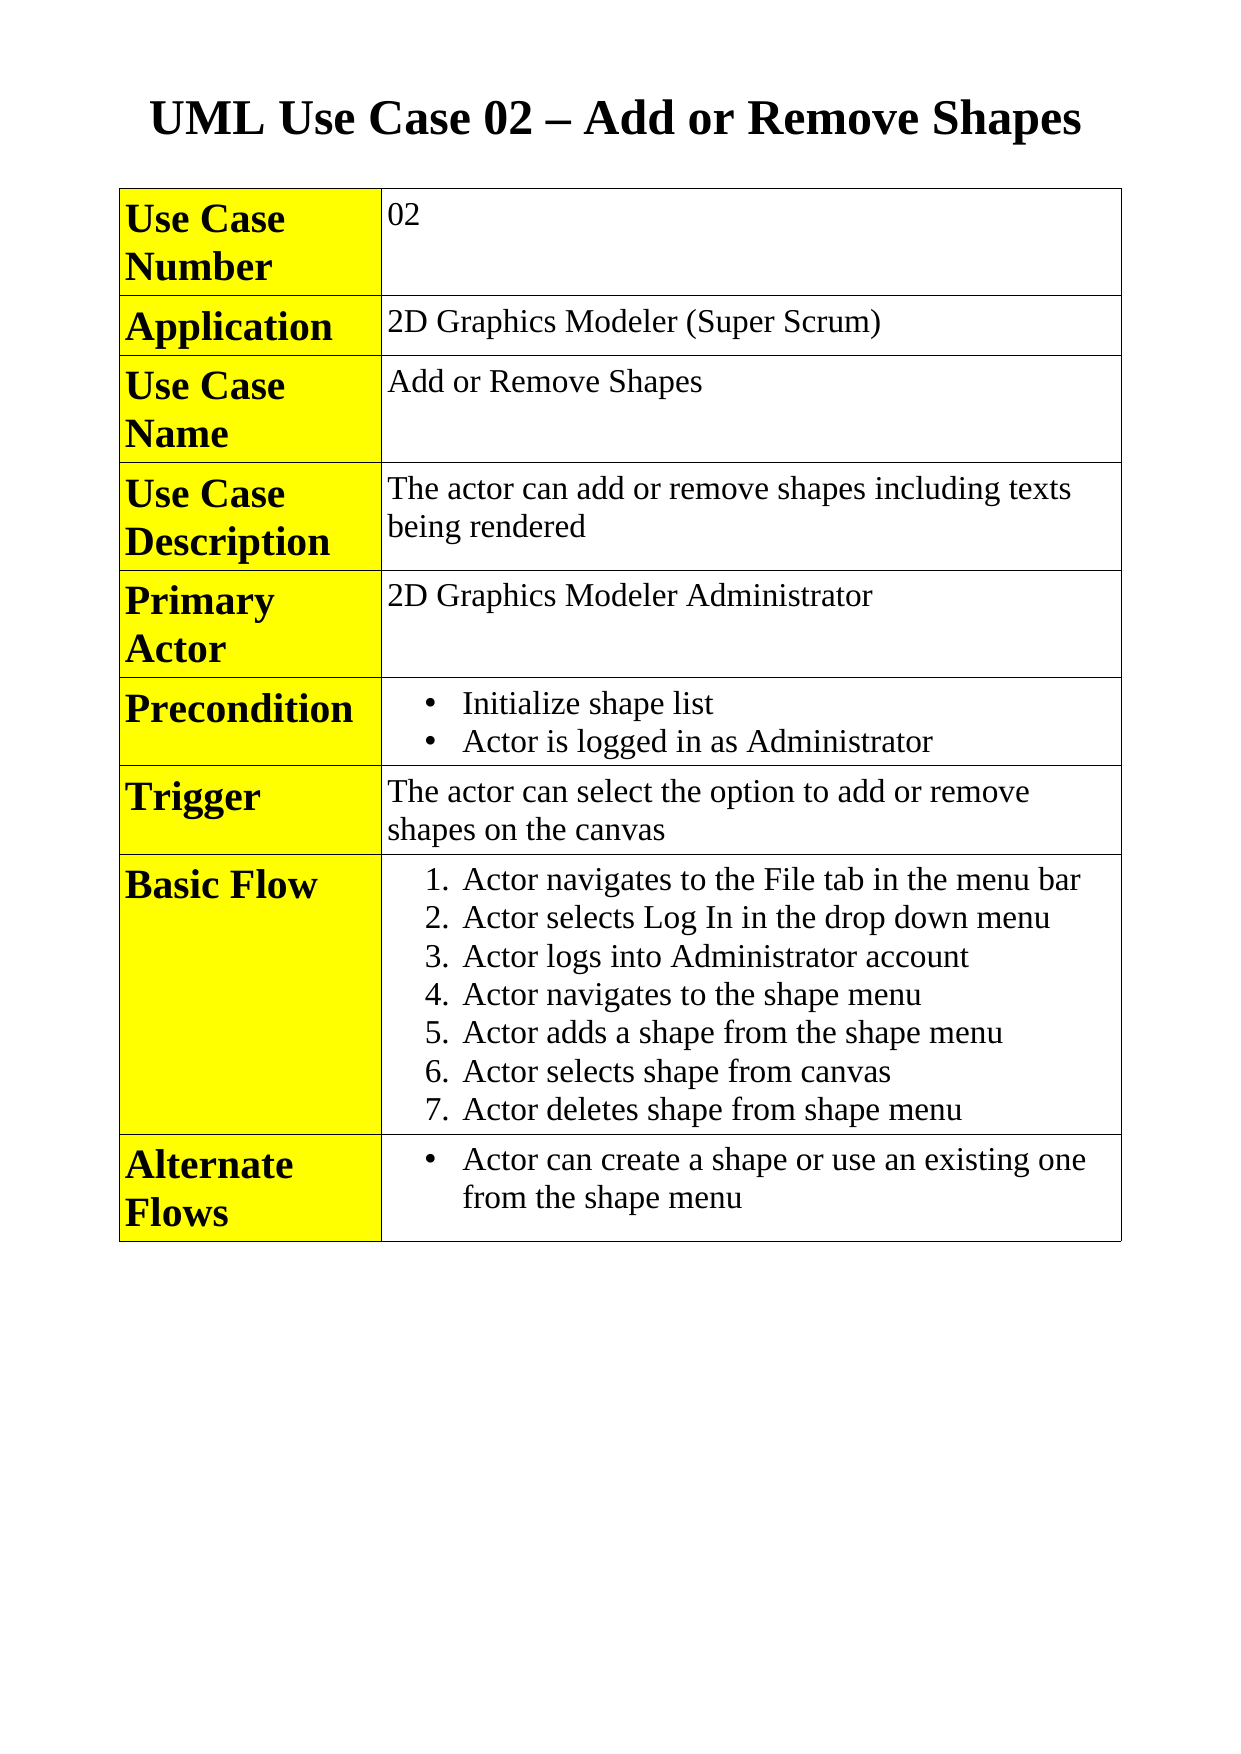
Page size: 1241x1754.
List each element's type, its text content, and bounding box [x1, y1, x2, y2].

table_cell Trigger [120, 766, 381, 854]
table_cell Basic Flow [120, 855, 381, 1134]
table_cell Actor navigates to the File tab in the menu bar Actor selects Log In in the drop down menu Actor logs into Administrator account Actor navigates to the shape menu Actor adds a shape from the shape menu Actor selects shape from canvas Actor deletes shape from shape menu [382, 855, 1121, 1134]
table_cell The actor can select the option to add or remove shapes on the canvas [382, 766, 1121, 854]
table_cell 2D Graphics Modeler Administrator [382, 571, 1121, 677]
table_cell Application [120, 296, 381, 355]
table_header 02 [382, 189, 1121, 295]
table_cell Add or Remove Shapes [382, 356, 1121, 462]
table_cell Alternate Flows [120, 1135, 381, 1241]
table_cell Actor can create a shape or use an existing one from the shape menu [382, 1135, 1121, 1241]
table_header Use Case Number [120, 189, 381, 295]
table_cell Initialize shape list Actor is logged in as Administrator [382, 678, 1121, 765]
table_cell Use Case Description [120, 463, 381, 570]
table_cell Use Case Name [120, 356, 381, 462]
text UML Use Case 02 – Add or Remove Shapes [119, 87, 1121, 145]
table_cell Primary Actor [120, 571, 381, 677]
table_cell 2D Graphics Modeler (Super Scrum) [382, 296, 1121, 355]
table_cell The actor can add or remove shapes including texts being rendered [382, 463, 1121, 570]
table_cell Precondition [120, 678, 381, 765]
